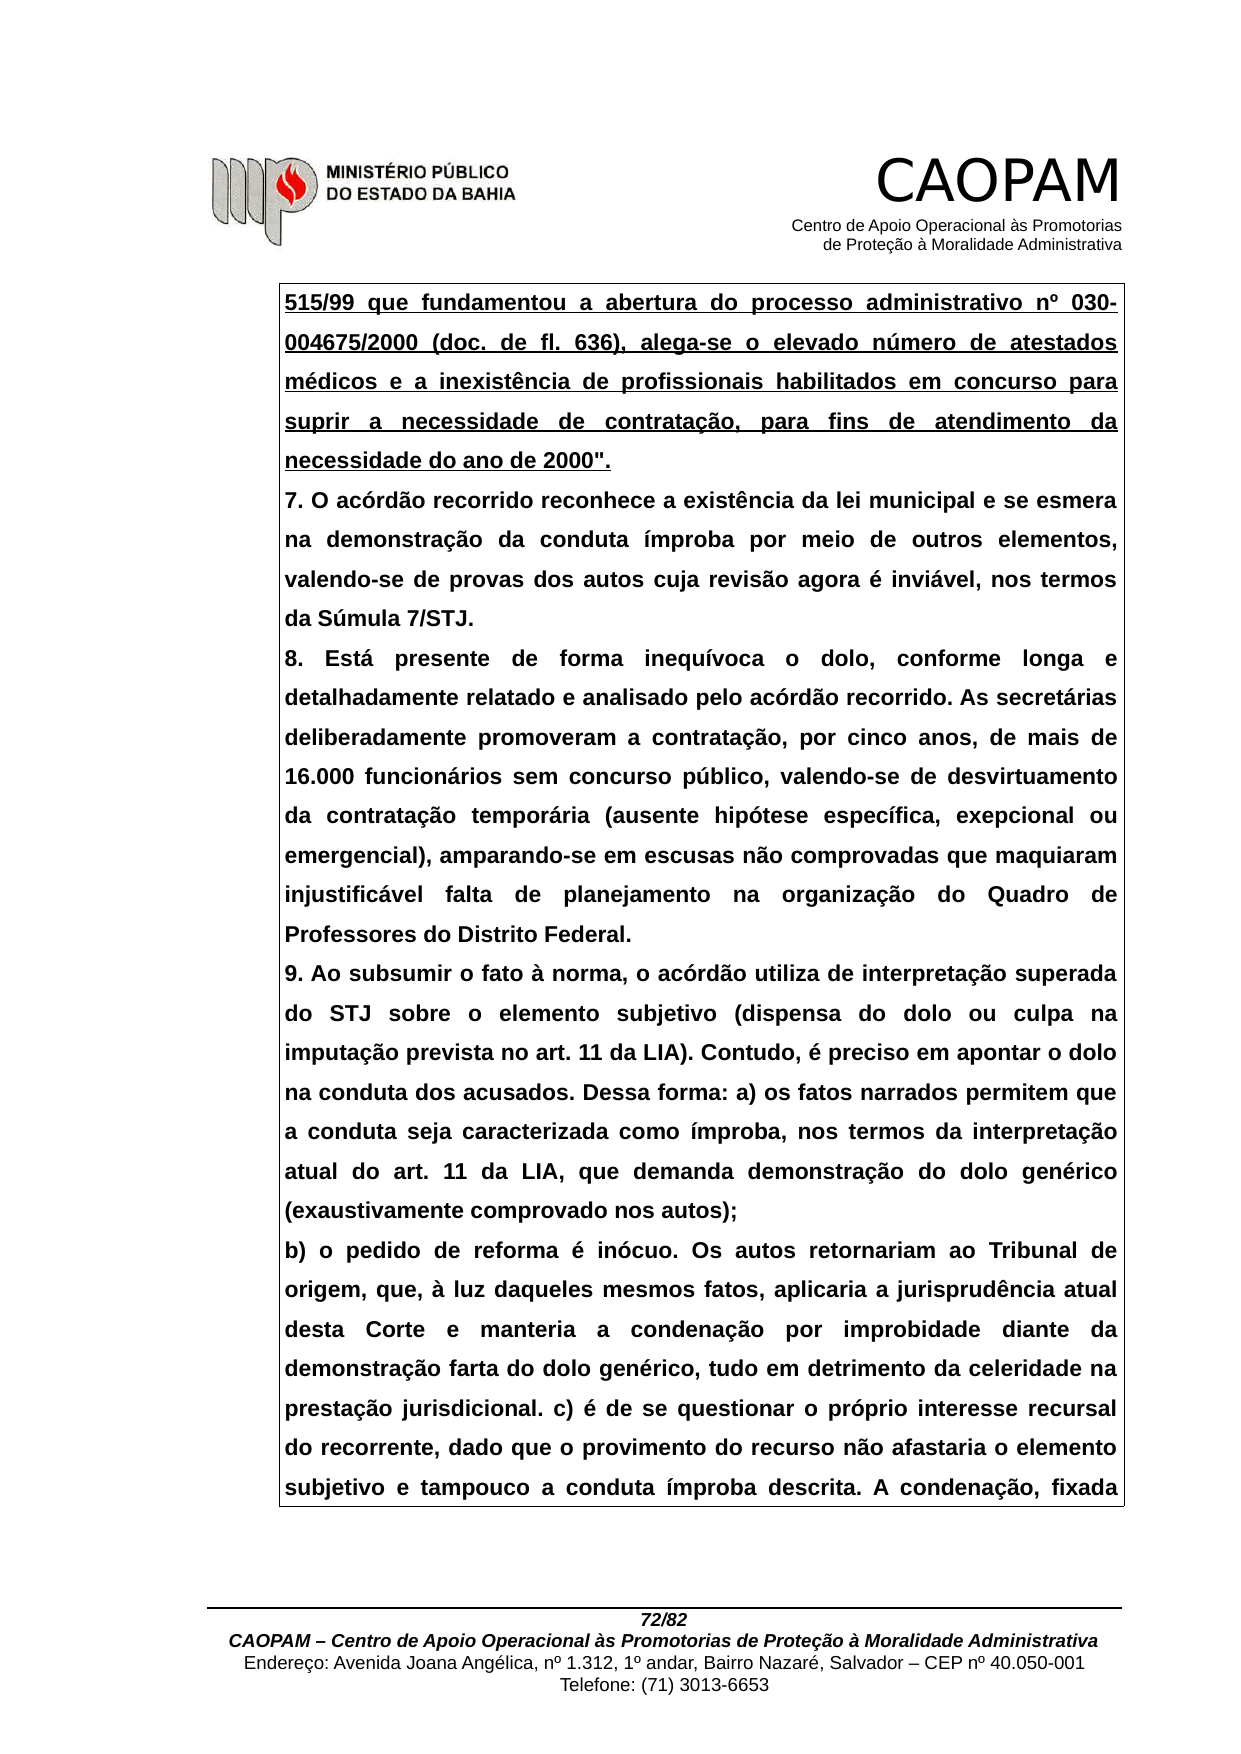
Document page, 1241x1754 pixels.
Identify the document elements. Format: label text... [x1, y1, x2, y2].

table_header 515/99 que fundamentou a abertura do processo administrativo nº 030-004675/2000 (doc. de fl. 636), alega-se o elevado número de atestados médicos e a inexistência de profissionais habilitados em concurso para suprir a necessidade de contratação, para fins de atendimento da necessidade do ano de 2000". 7. O acórdão recorrido reconhece a existência da lei municipal e se esmera na demonstração da conduta ímproba por meio de outros elementos, valendo-se de provas dos autos cuja revisão agora é inviável, nos termos da Súmula 7/STJ. 8. Está presente de forma inequívoca o dolo, conforme longa e detalhadamente relatado e analisado pelo acórdão recorrido. As secretárias deliberadamente promoveram a contratação, por cinco anos, de mais de 16.000 funcionários sem concurso público, valendo-se de desvirtuamento da contratação temporária (ausente hipótese específica, exepcional ou emergencial), amparando-se em escusas não comprovadas que maquiaram injustificável falta de planejamento na organização do Quadro de Professores do Distrito Federal. 9. Ao subsumir o fato à norma, o acórdão utiliza de interpretação superada do STJ sobre o elemento subjetivo (dispensa do dolo ou culpa na imputação prevista no art. 11 da LIA). Contudo, é preciso em apontar o dolo na conduta dos acusados. Dessa forma: a) os fatos narrados permitem que a conduta seja caracterizada como ímproba, nos termos da interpretação atual do art. 11 da LIA, que demanda demonstração do dolo genérico (exaustivamente comprovado nos autos); b) o pedido de reforma é inócuo. Os autos retornariam ao Tribunal de origem, que, à luz daqueles mesmos fatos, aplicaria a jurisprudência atual desta Corte e manteria a condenação por improbidade diante da demonstração farta do dolo genérico, tudo em detrimento da celeridade na prestação jurisdicional. c) é de se questionar o próprio interesse recursal do recorrente, dado que o provimento do recurso não afastaria o elemento subjetivo e tampouco a conduta ímproba descrita. A condenação, fixada [280, 284, 1124, 1506]
picture [200, 153, 535, 253]
